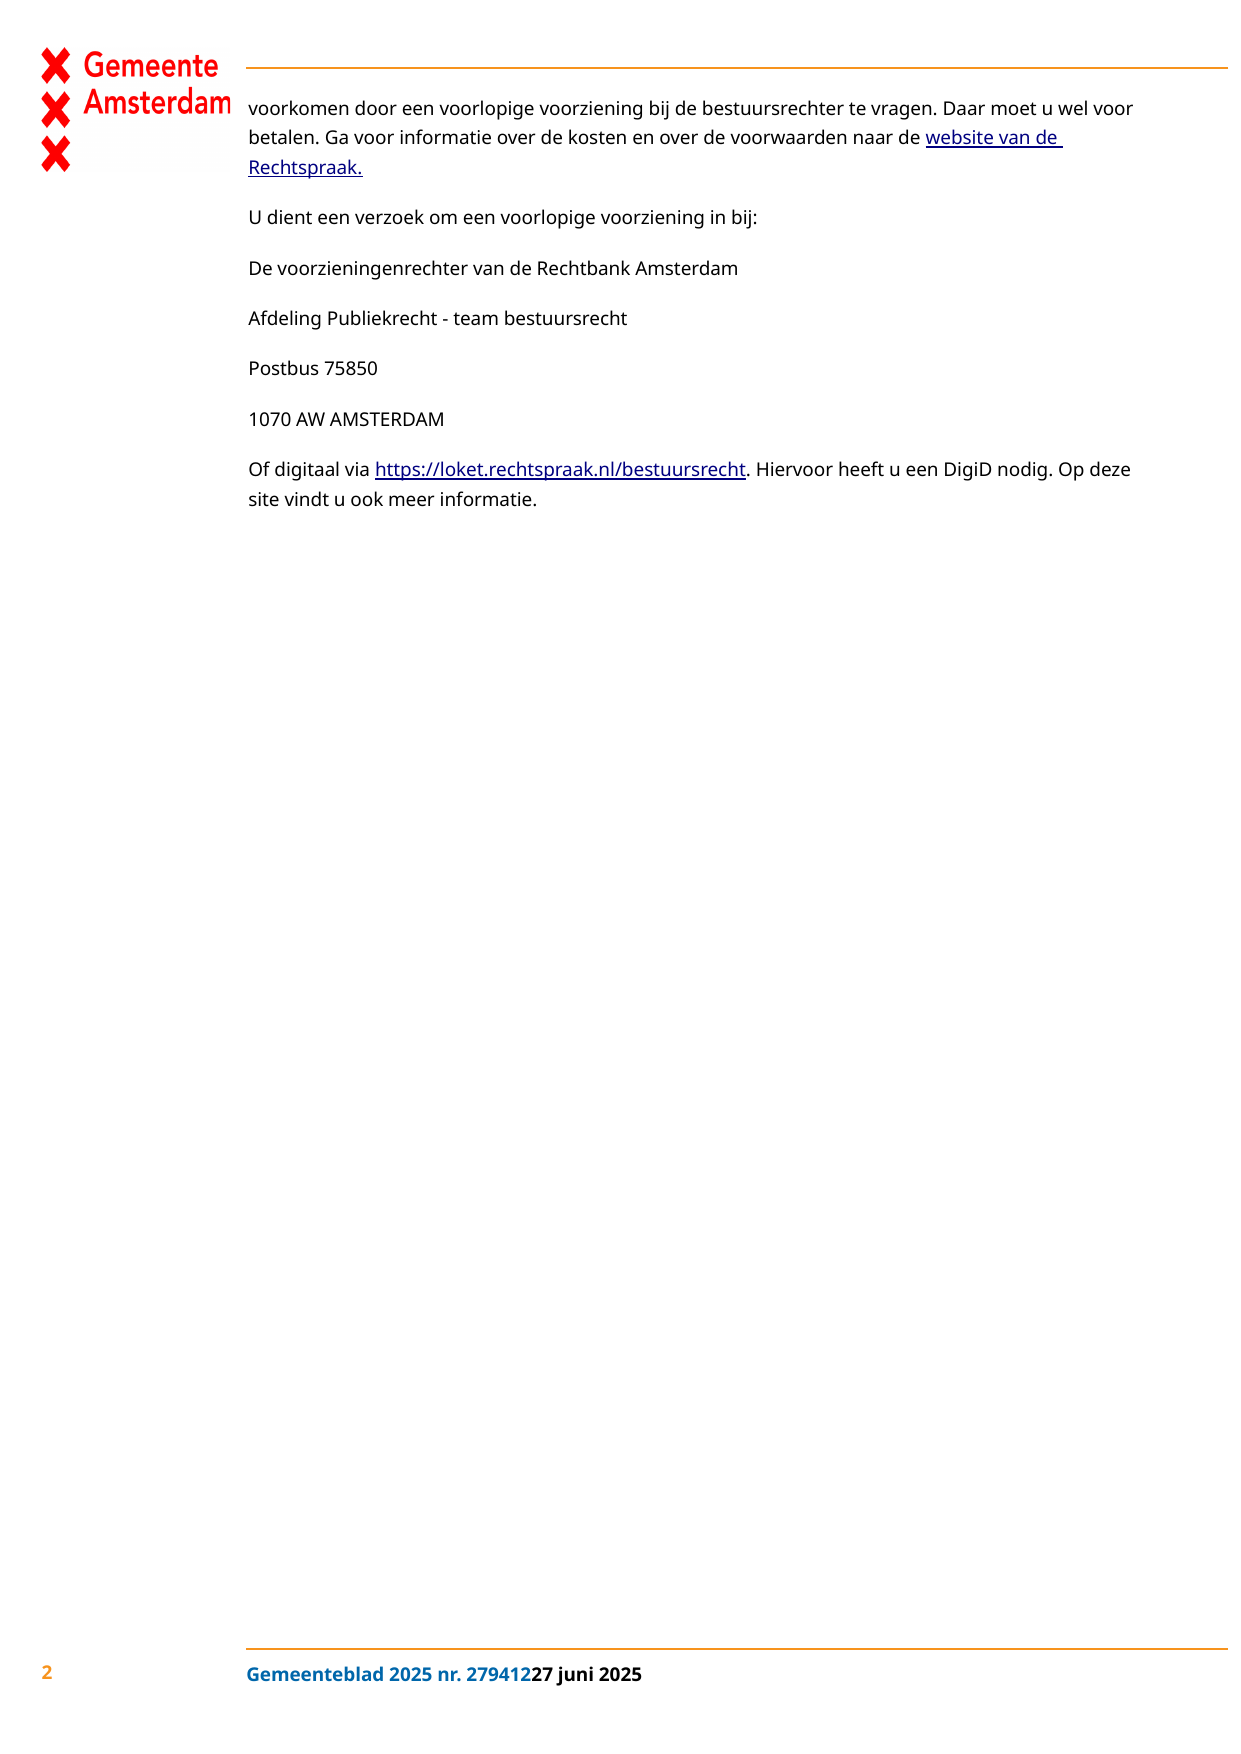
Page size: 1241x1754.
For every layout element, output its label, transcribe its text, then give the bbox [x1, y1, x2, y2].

text Of digitaal via https://loket.rechtspraak.nl/bestuursrecht. Hiervoor heeft u een DigiD nodig. Op deze site vindt u ook meer informatie. [248, 456, 1152, 512]
text 1070 AW AMSTERDAM [248, 406, 1152, 432]
text De voorzieningenrechter van de Rechtbank Amsterdam [248, 255, 1152, 281]
text U dient een verzoek om een voorlopige voorziening in bij: [248, 204, 1152, 230]
text Afdeling Publiekrecht - team bestuursrecht [248, 305, 1152, 331]
picture [41, 47, 231, 172]
text voorkomen door een voorlopige voorziening bij de bestuursrechter te vragen. Daar moet u wel voor betalen. Ga voor informatie over de kosten en over de voorwaarden naar de website van de Rechtspraak. [248, 95, 1152, 180]
text Postbus 75850 [248, 356, 1152, 381]
